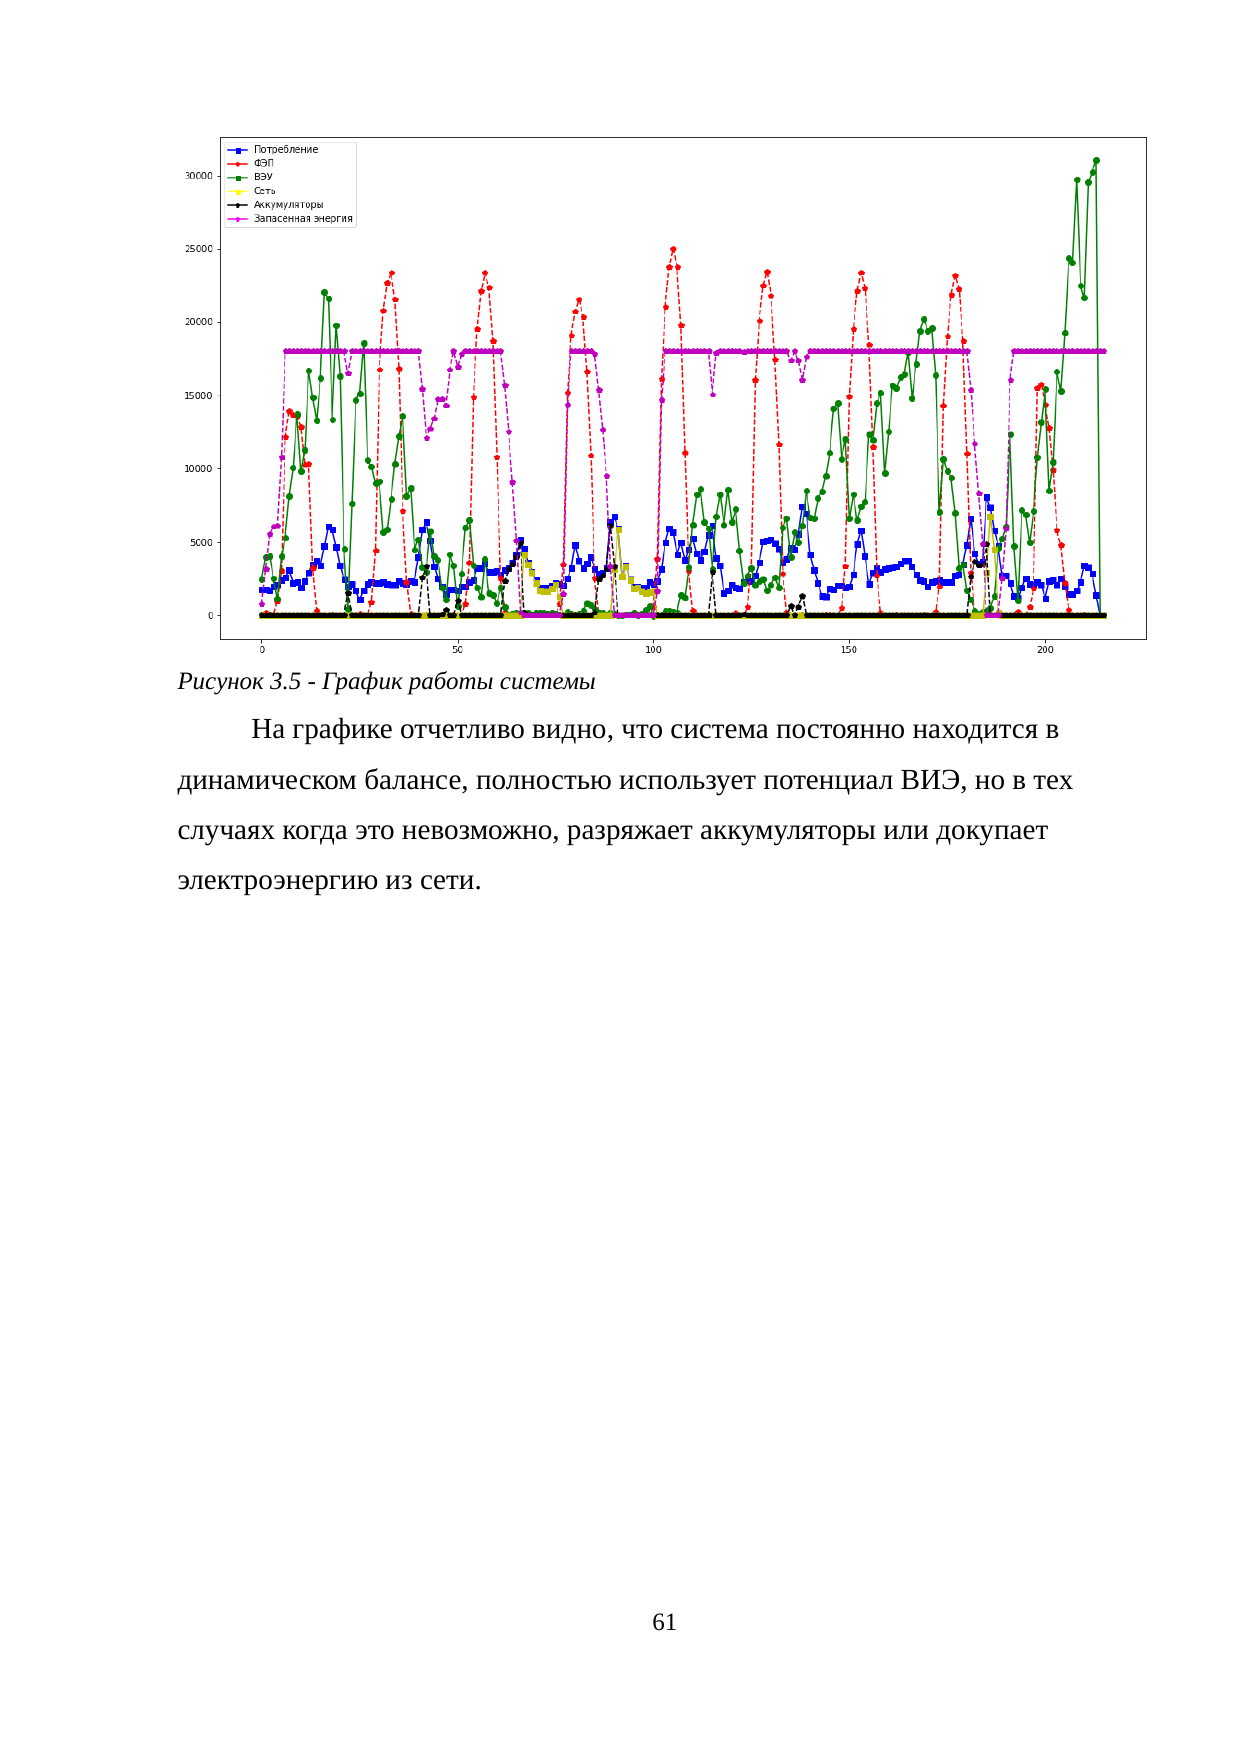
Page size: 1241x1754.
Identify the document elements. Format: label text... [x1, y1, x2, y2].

text На графике отчетливо видно, что система постоянно находится в динамическом балансе, полностью использует потенциал ВИЭ, но в тех случаях когда это невозможно, разряжает аккумуляторы или докупает электроэнергию из сети. [177, 695, 1152, 896]
picture [177, 130, 1152, 661]
text [177, 118, 1152, 130]
text Рисунок 3.5 - График работы системы [177, 661, 1152, 695]
